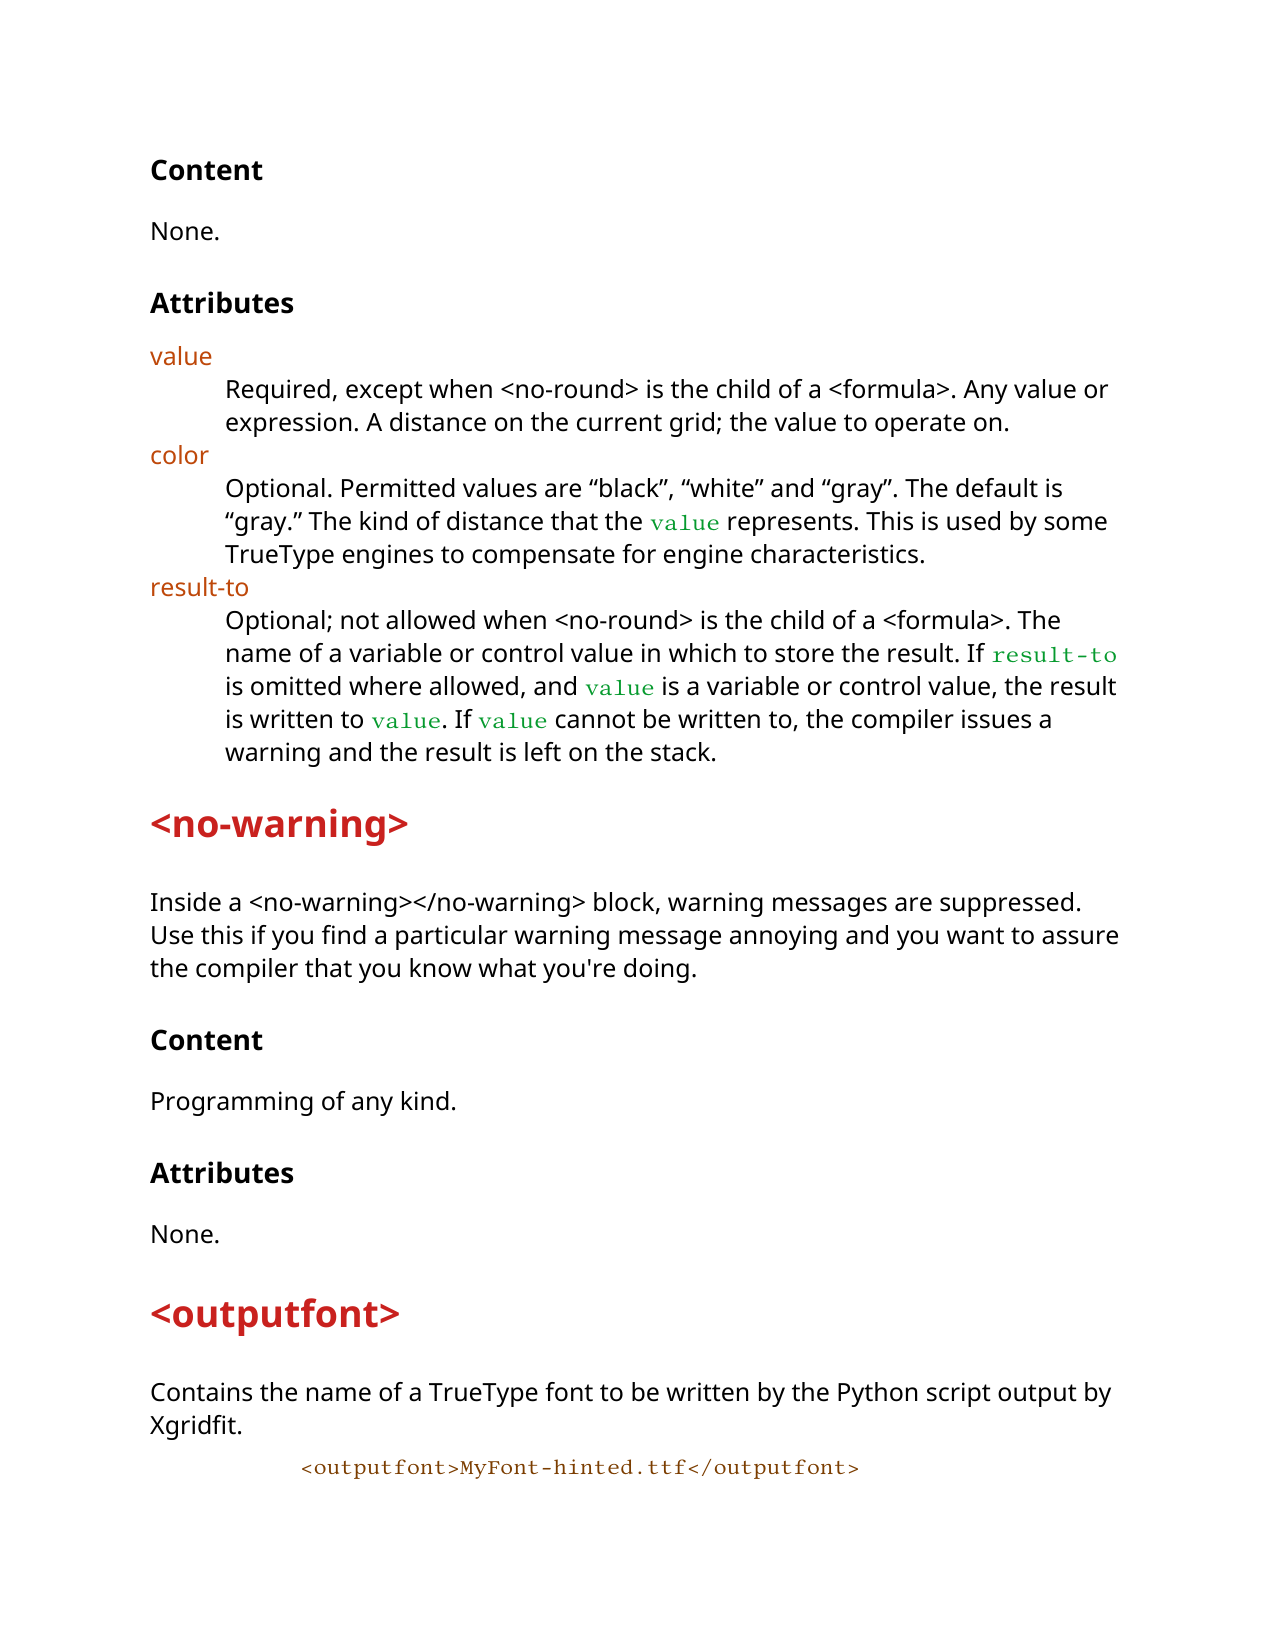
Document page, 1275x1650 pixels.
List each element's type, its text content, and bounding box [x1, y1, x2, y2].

text Inside a <no-warning></no-warning> block, warning messages are suppressed. Use this if you find a particular warning message annoying and you want to assure the compiler that you know what you're doing. [150, 885, 1125, 984]
subtitle <no-warning> [150, 798, 1125, 849]
text Required, except when <no-round> is the child of a <formula>. Any value or expression. A distance on the current grid; the value to operate on. [225, 372, 1125, 438]
text value [150, 339, 1125, 372]
text Optional; not allowed when <no-round> is the child of a <formula>. The name of a variable or control value in which to store the result. If result-to is omitted where allowed, and value is a variable or control value, the result is written to value. If value cannot be written to, the compiler issues a warning and the result is left on the stack. [225, 603, 1125, 768]
text color [150, 438, 1125, 471]
subtitle Attributes [150, 283, 1125, 321]
text Programming of any kind. [150, 1084, 1125, 1117]
subtitle Content [150, 1021, 1125, 1059]
subtitle Attributes [150, 1153, 1125, 1192]
text Optional. Permitted values are “black”, “white” and “gray”. The default is “gray.” The kind of distance that the value represents. This is used by some TrueType engines to compensate for engine characteristics. [225, 471, 1125, 570]
text None. [150, 214, 1125, 247]
text <outputfont>MyFont-hinted.ttf</outputfont> [300, 1456, 1125, 1479]
text None. [150, 1217, 1125, 1250]
text result-to [150, 570, 1125, 603]
text Contains the name of a TrueType font to be written by the Python script output by Xgridfit. [150, 1375, 1125, 1441]
subtitle <outputfont> [150, 1287, 1125, 1338]
subtitle Content [150, 150, 1125, 188]
